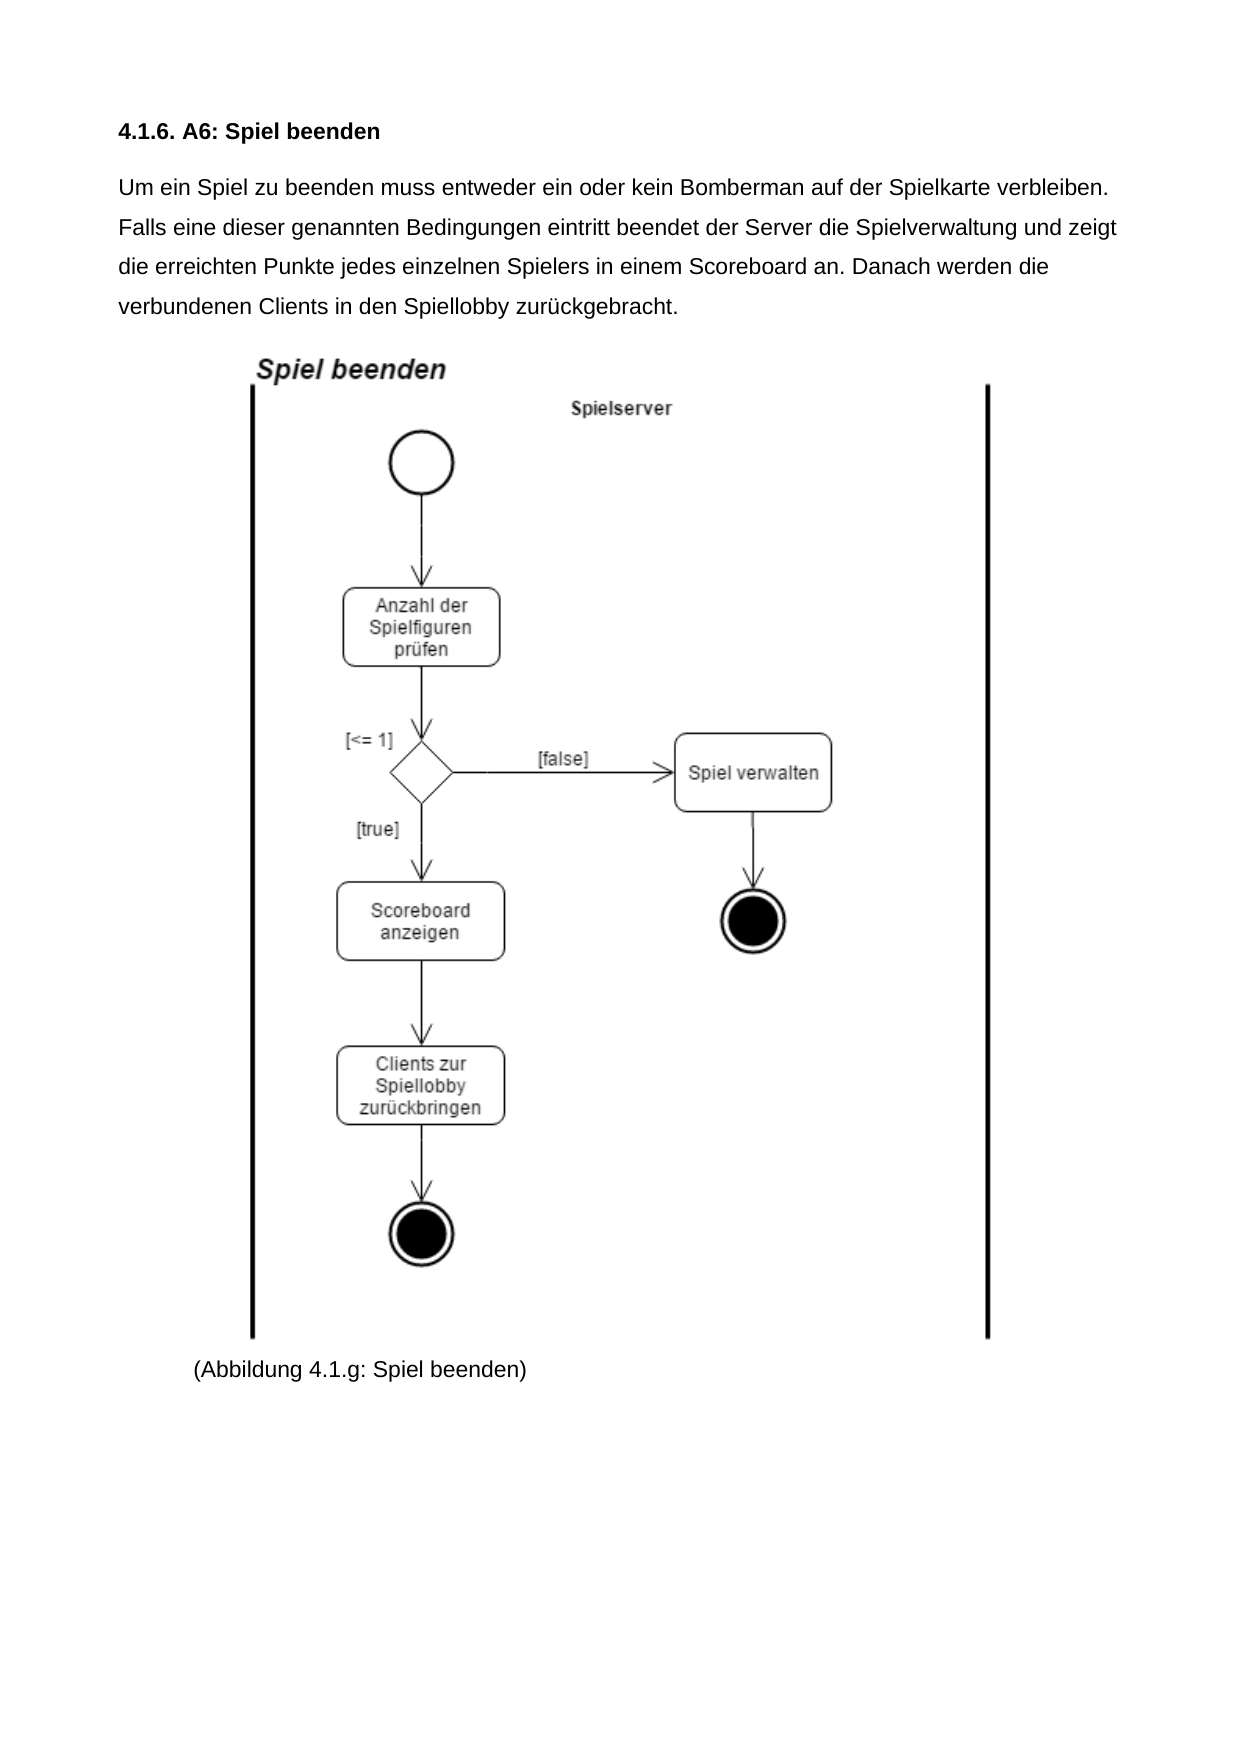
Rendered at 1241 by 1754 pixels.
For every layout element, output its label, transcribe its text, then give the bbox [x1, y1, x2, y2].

text Um ein Spiel zu beenden muss entweder ein oder kein Bomberman auf der Spielkarte verbleiben. Falls eine dieser genannten Bedingungen eintritt beendet der Server die Spielverwaltung und zeigt die erreichten Punkte jedes einzelnen Spielers in einem Scoreboard an. Danach werden die verbundenen Clients in den Spiellobby zurückgebracht. [118, 174, 1122, 319]
text 4.1.6. A6: Spiel beenden [118, 118, 1122, 144]
text (Abbildung 4.1.g: Spiel beenden) [118, 349, 1122, 1382]
